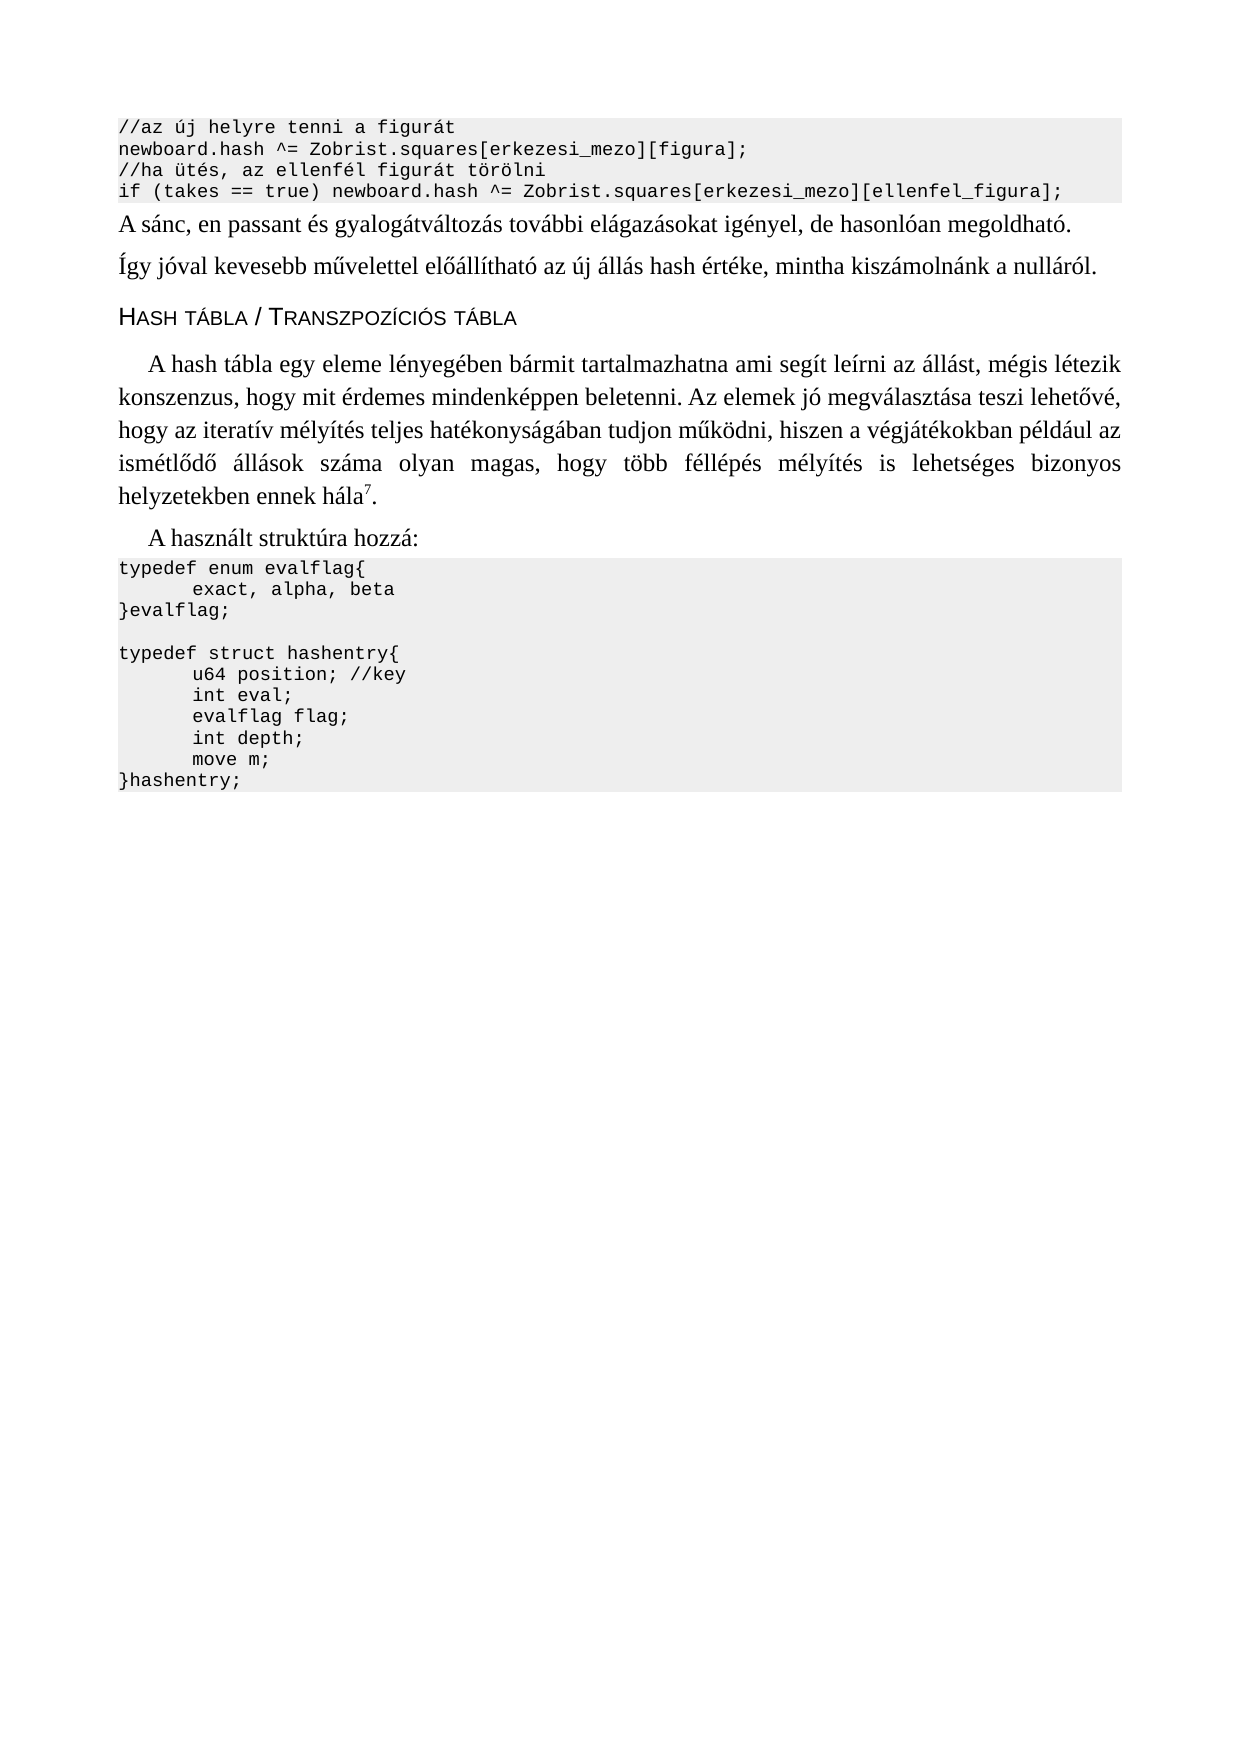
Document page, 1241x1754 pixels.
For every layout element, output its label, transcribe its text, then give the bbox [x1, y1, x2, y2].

text typedef enum evalflag{ [118, 558, 1122, 580]
text if (takes == true) newboard.hash ^= Zobrist.squares[erkezesi_mezo][ellenfel_figura]; [118, 182, 1122, 203]
text A hash tábla egy eleme lényegében bármit tartalmazhatna ami segít leírni az állást, mégis létezik konszenzus, hogy mit érdemes mindenképpen beletenni. Az elemek jó megválasztása teszi lehetővé, hogy az iteratív mélyítés teljes hatékonyságában tudjon működni, hiszen a végjátékokban például az ismétlődő állások száma olyan magas, hogy több féllépés mélyítés is lehetséges bizonyos helyzetekben ennek hála. [118, 349, 1122, 509]
text int eval; [118, 686, 1122, 707]
text evalflag flag; [118, 707, 1122, 728]
text u64 position; //key [118, 665, 1122, 686]
text //az új helyre tenni a figurát [118, 118, 1122, 139]
text A használt struktúra hozzá: [118, 523, 1122, 551]
text //ha ütés, az ellenfél figurát törölni [118, 161, 1122, 182]
text Így jóval kevesebb művelettel előállítható az új állás hash értéke, mintha kiszámolnánk a nulláról. [118, 251, 1122, 280]
subtitle Hash tábla / Transzpozíciós tábla [118, 301, 1122, 330]
text }evalflag; [118, 601, 1122, 622]
text }hashentry; [118, 771, 1122, 792]
text move m; [118, 750, 1122, 771]
text typedef struct hashentry{ [118, 643, 1122, 665]
text A sánc, en passant és gyalogátváltozás további elágazásokat igényel, de hasonlóan megoldható. [118, 209, 1122, 238]
text int depth; [118, 728, 1122, 750]
text exact, alpha, beta [118, 580, 1122, 601]
text newboard.hash ^= Zobrist.squares[erkezesi_mezo][figura]; [118, 139, 1122, 161]
